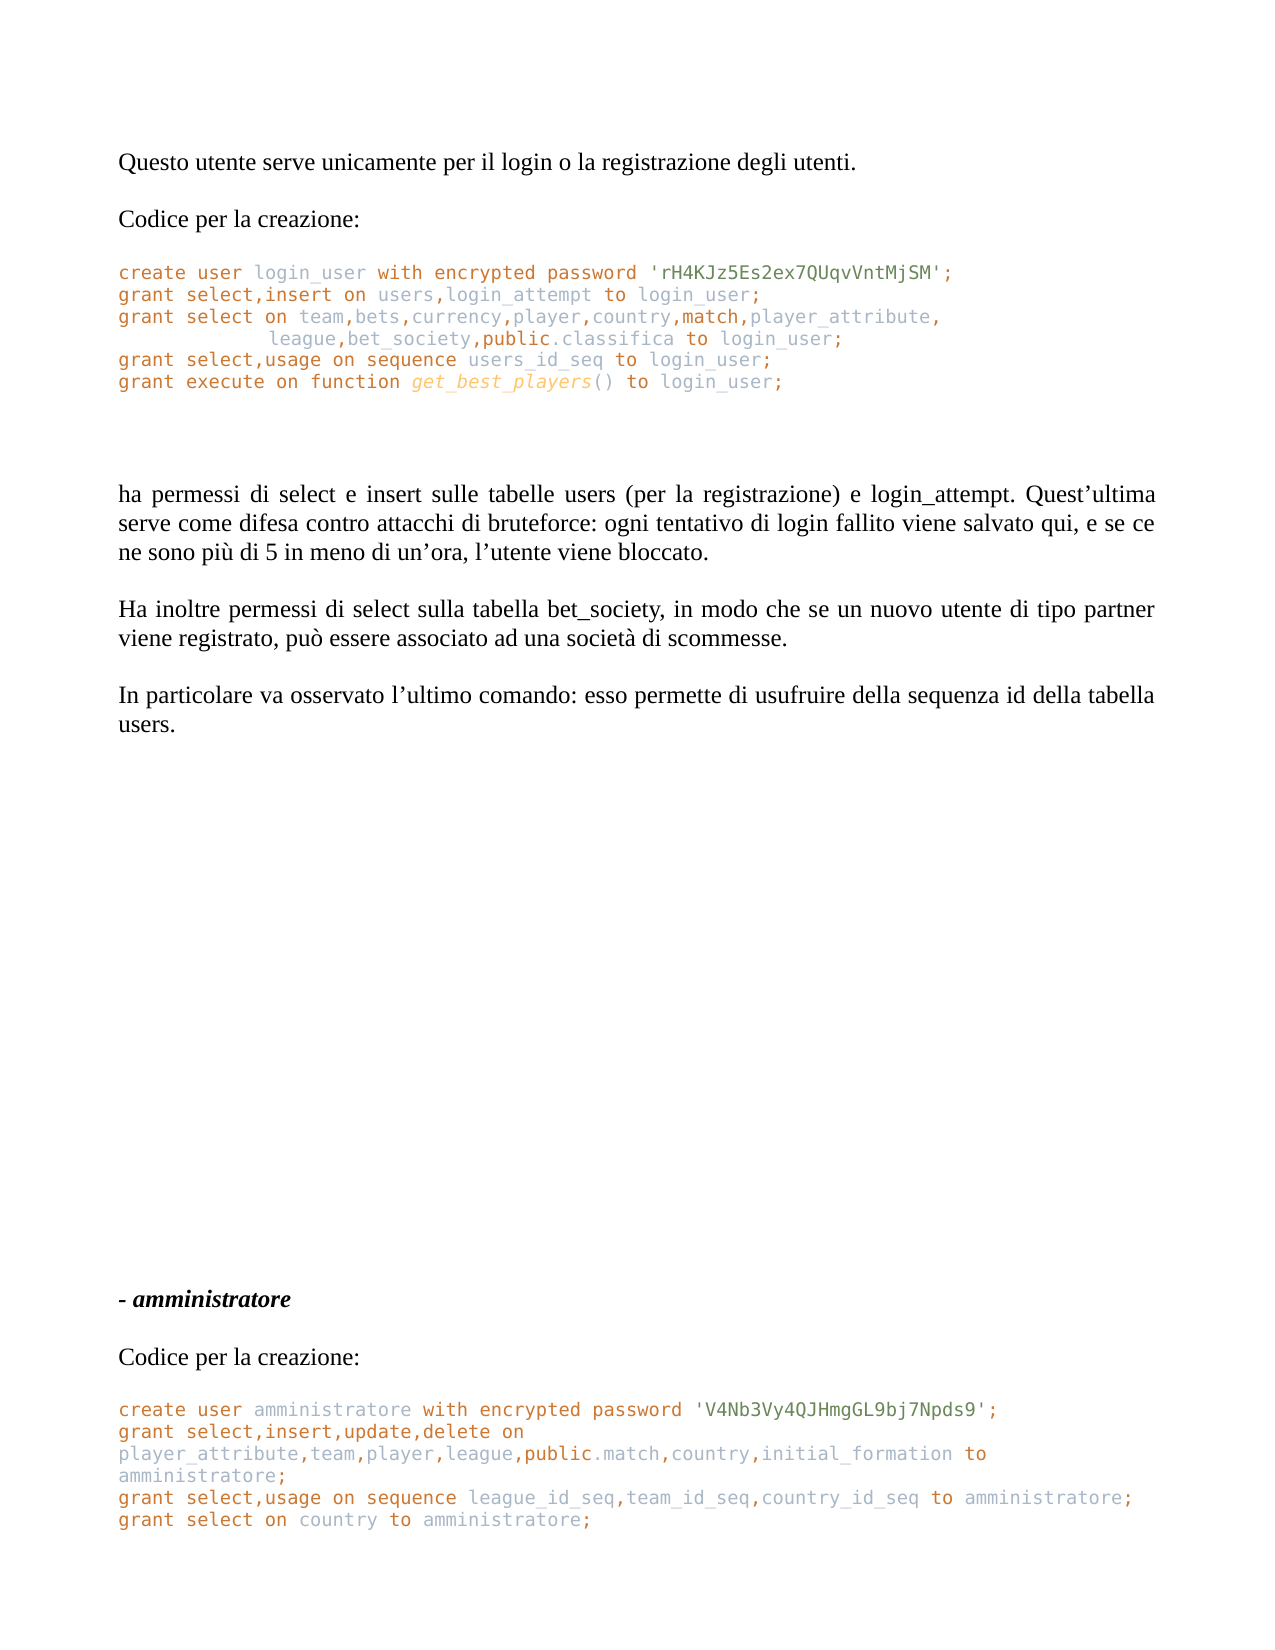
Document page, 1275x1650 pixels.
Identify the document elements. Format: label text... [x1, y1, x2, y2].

text create user amministratore with encrypted password 'V4Nb3Vy4QJHmgGL9bj7Npds9'; grant select,insert,update,delete on player_attribute,team,player,league,public.match,country,initial_formation to amministratore; grant select,usage on sequence league_id_seq,team_id_seq,country_id_seq to amministratore; grant select on country to amministratore; [118, 1399, 1157, 1531]
text Ha inoltre permessi di select sulla tabella bet_society, in modo che se un nuovo utente di tipo partner viene registrato, può essere associato ad una società di scommesse. [118, 594, 1157, 652]
text Codice per la creazione: [118, 204, 1157, 233]
text create user login_user with encrypted password 'rH4KJz5Es2ex7QUqvVntMjSM'; grant select,insert on users,login_attempt to login_user; grant select on team,bets,currency,player,country,match,player_attribute, league,bet_society,public.classifica to login_user; grant select,usage on sequence users_id_seq to login_user; grant execute on function get_best_players() to login_user; [118, 262, 1157, 393]
text In particolare va osservato l’ultimo comando: esso permette di usufruire della sequenza id della tabella users. [118, 681, 1157, 738]
text Codice per la creazione: [118, 1342, 1157, 1371]
text - amministratore [118, 1284, 1157, 1313]
text Questo utente serve unicamente per il login o la registrazione degli utenti. [118, 147, 1157, 176]
text ha permessi di select e insert sulle tabelle users (per la registrazione) e login_attempt. Quest’ultima serve come difesa contro attacchi di bruteforce: ogni tentativo di login fallito viene salvato qui, e se ce ne sono più di 5 in meno di un’ora, l’utente viene bloccato. [118, 479, 1157, 566]
